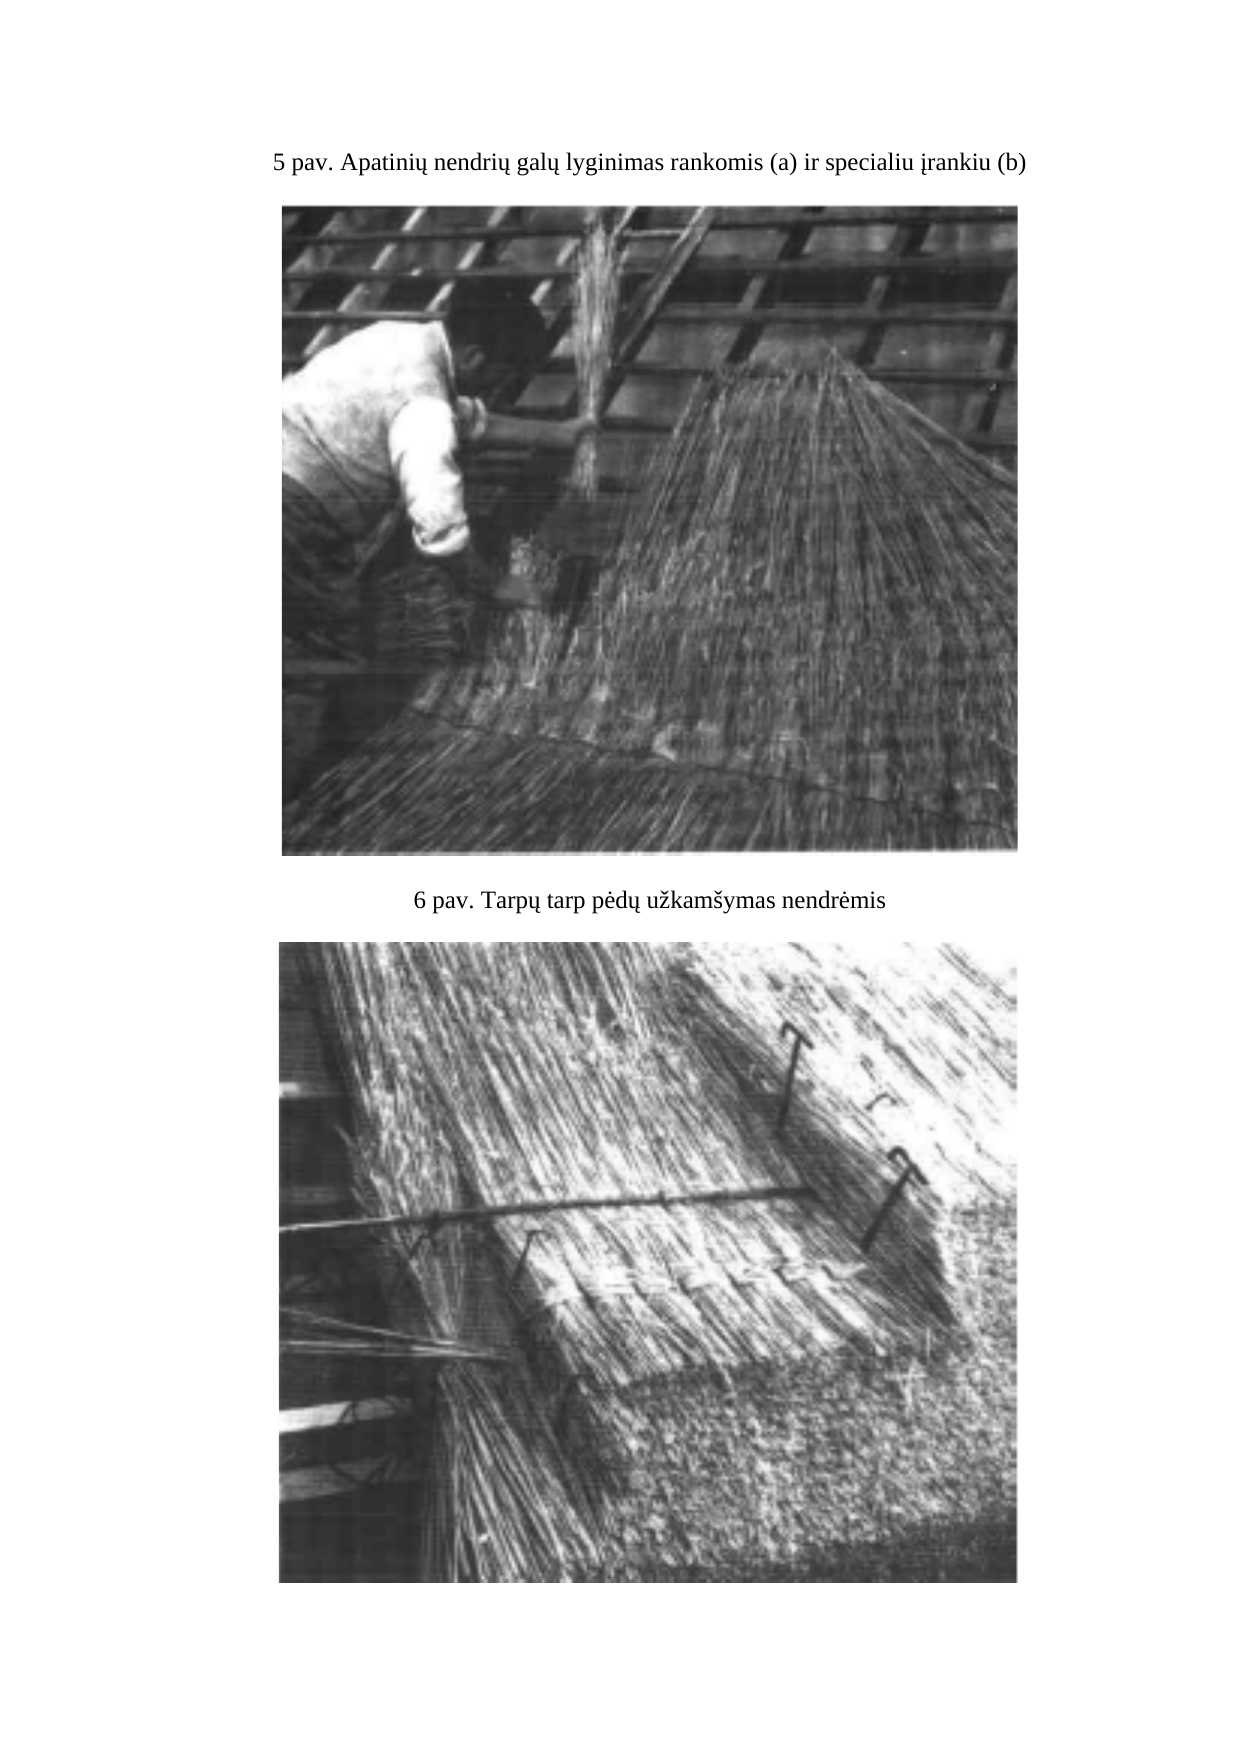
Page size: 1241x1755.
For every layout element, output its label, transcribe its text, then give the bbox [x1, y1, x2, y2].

text 5 pav. Apatinių nendrių galų lyginimas rankomis (a) ir specialiu įrankiu (b) [177, 147, 1122, 176]
text 6 pav. Tarpų tarp pėdų užkamšymas nendrėmis [177, 885, 1122, 913]
